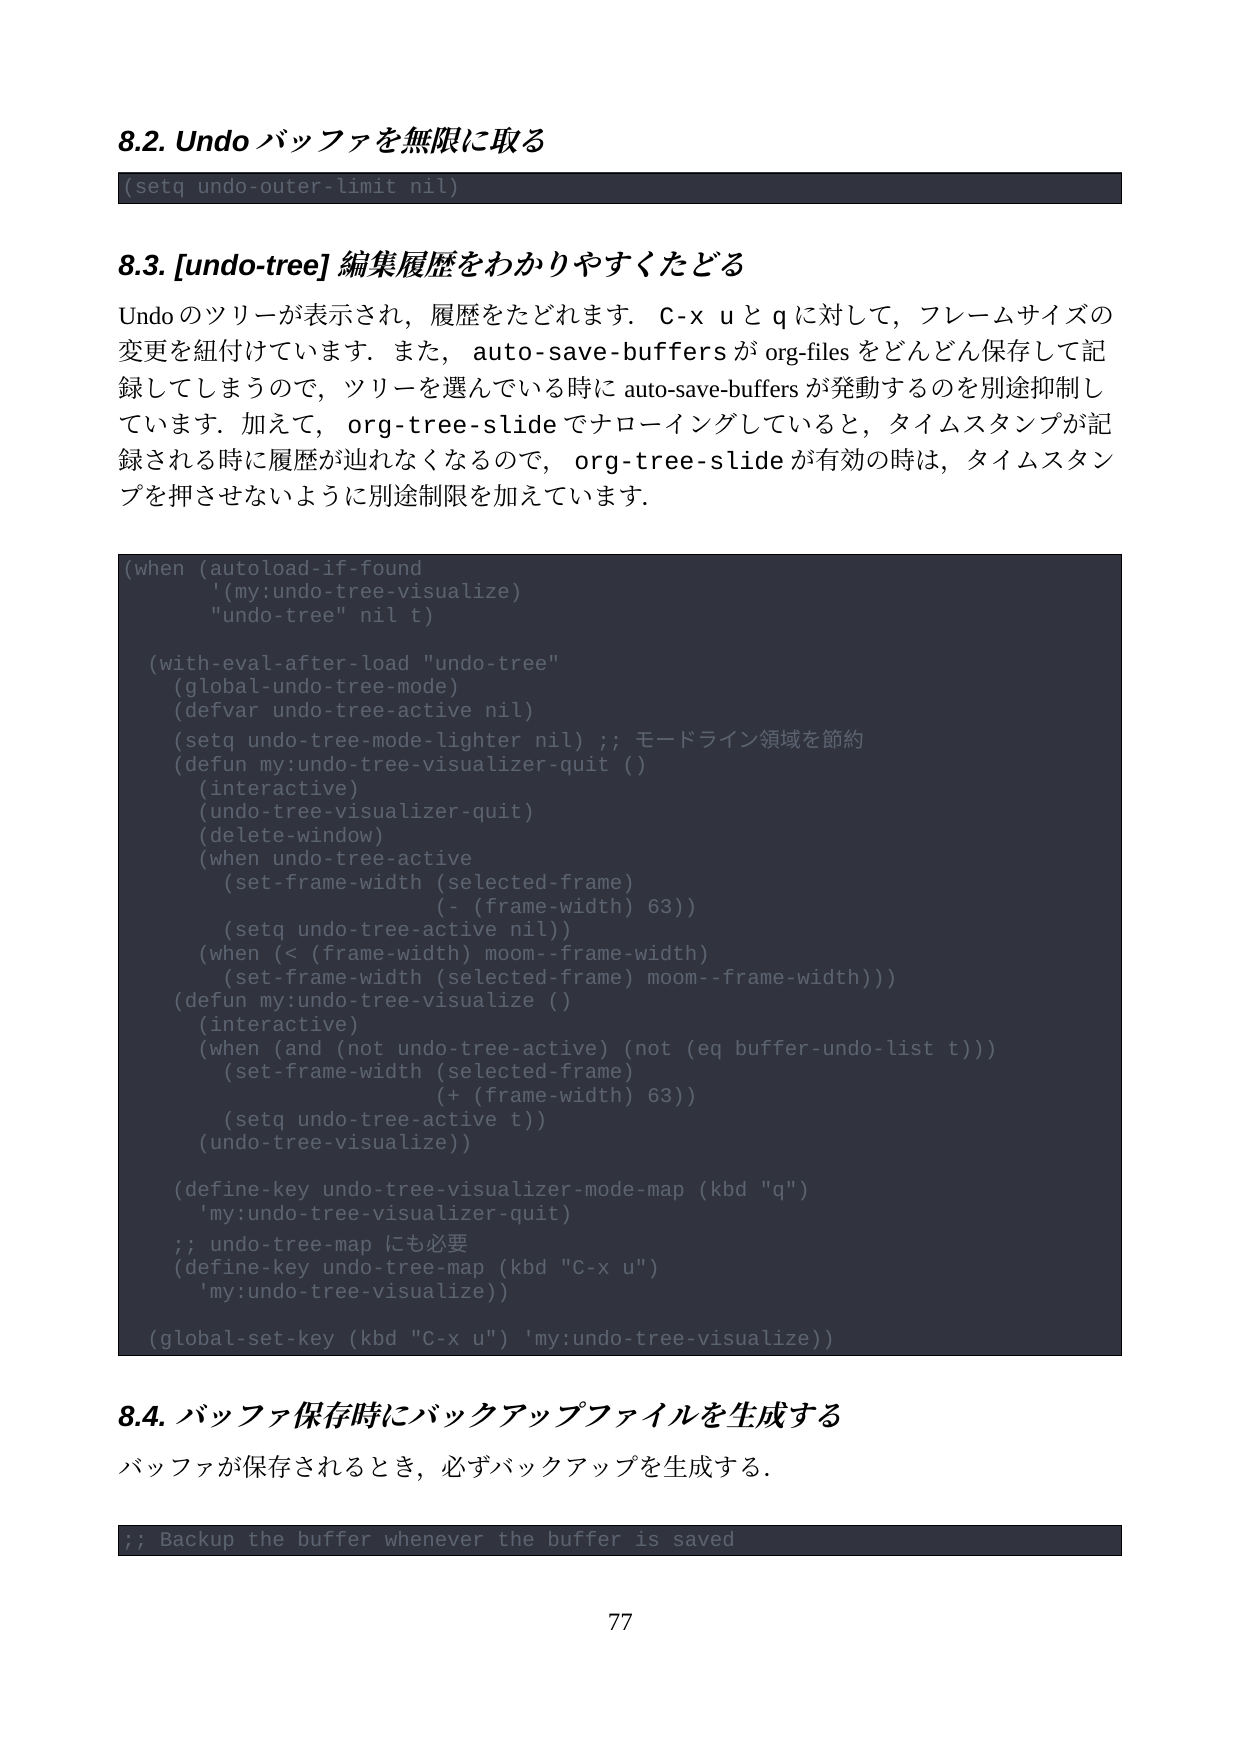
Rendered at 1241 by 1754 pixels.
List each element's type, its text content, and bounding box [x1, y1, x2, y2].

text (global-set-key (kbd "C-x u") 'my:undo-tree-visualize)) [119, 1324, 1121, 1355]
text (setq undo-tree-active t)) [119, 1104, 1121, 1128]
subtitle バッファ保存時にバックアップファイルを生成する [118, 1393, 1122, 1435]
text (set-frame-width (selected-frame) moom--frame-width))) [119, 963, 1121, 986]
text (set-frame-width (selected-frame) [119, 1057, 1121, 1081]
text (setq undo-outer-limit nil) [119, 174, 1121, 203]
text 'my:undo-tree-visualize)) [119, 1277, 1121, 1301]
text (setq undo-tree-mode-lighter nil) ;; モードライン領域を節約 [119, 719, 1121, 750]
text (+ (frame-width) 63)) [119, 1081, 1121, 1104]
text '(my:undo-tree-visualize) [119, 578, 1121, 601]
subtitle Undoバッファを無限に取る [118, 118, 1122, 160]
text (defvar undo-tree-active nil) [119, 696, 1121, 719]
text "undo-tree" nil t) [119, 601, 1121, 625]
text (defun my:undo-tree-visualizer-quit () [119, 750, 1121, 773]
text 'my:undo-tree-visualizer-quit) [119, 1199, 1121, 1223]
text (defun my:undo-tree-visualize () [119, 986, 1121, 1010]
text (undo-tree-visualize)) [119, 1128, 1121, 1152]
text (when undo-tree-active [119, 844, 1121, 868]
text Undoのツリーが表示され，履歴をたどれます． C-x u と q に対して，フレームサイズの変更を紐付けています．また， auto-save-buffers が org-files をどんどん保存して記録してしまうので，ツリーを選んでいる時に auto-save-buffers が発動するのを別途抑制しています．加えて， org-tree-slide でナローイングしていると，タイムスタンプが記録される時に履歴が辿れなくなるので， org-tree-slide が有効の時は，タイムスタンプを押させないように別途制限を加えています． [118, 296, 1122, 541]
text (interactive) [119, 1010, 1121, 1034]
text ;; Backup the buffer whenever the buffer is saved [119, 1526, 1121, 1555]
text (undo-tree-visualizer-quit) [119, 797, 1121, 821]
text (global-undo-tree-mode) [119, 672, 1121, 696]
text (set-frame-width (selected-frame) [119, 868, 1121, 892]
text (setq undo-tree-active nil)) [119, 915, 1121, 939]
text バッファが保存されるとき，必ずバックアップを生成する． [118, 1447, 1122, 1512]
text (interactive) [119, 773, 1121, 797]
text (define-key undo-tree-visualizer-mode-map (kbd "q") [119, 1176, 1121, 1199]
text (- (frame-width) 63)) [119, 892, 1121, 915]
text (define-key undo-tree-map (kbd "C-x u") [119, 1253, 1121, 1277]
text ;; undo-tree-map にも必要 [119, 1223, 1121, 1253]
text (when (< (frame-width) moom--frame-width) [119, 939, 1121, 963]
subtitle [undo-tree] 編集履歴をわかりやすくたどる [118, 241, 1122, 283]
text (delete-window) [119, 821, 1121, 844]
text (when (and (not undo-tree-active) (not (eq buffer-undo-list t))) [119, 1034, 1121, 1057]
text (when (autoload-if-found [119, 555, 1121, 578]
text (with-eval-after-load "undo-tree" [119, 648, 1121, 672]
